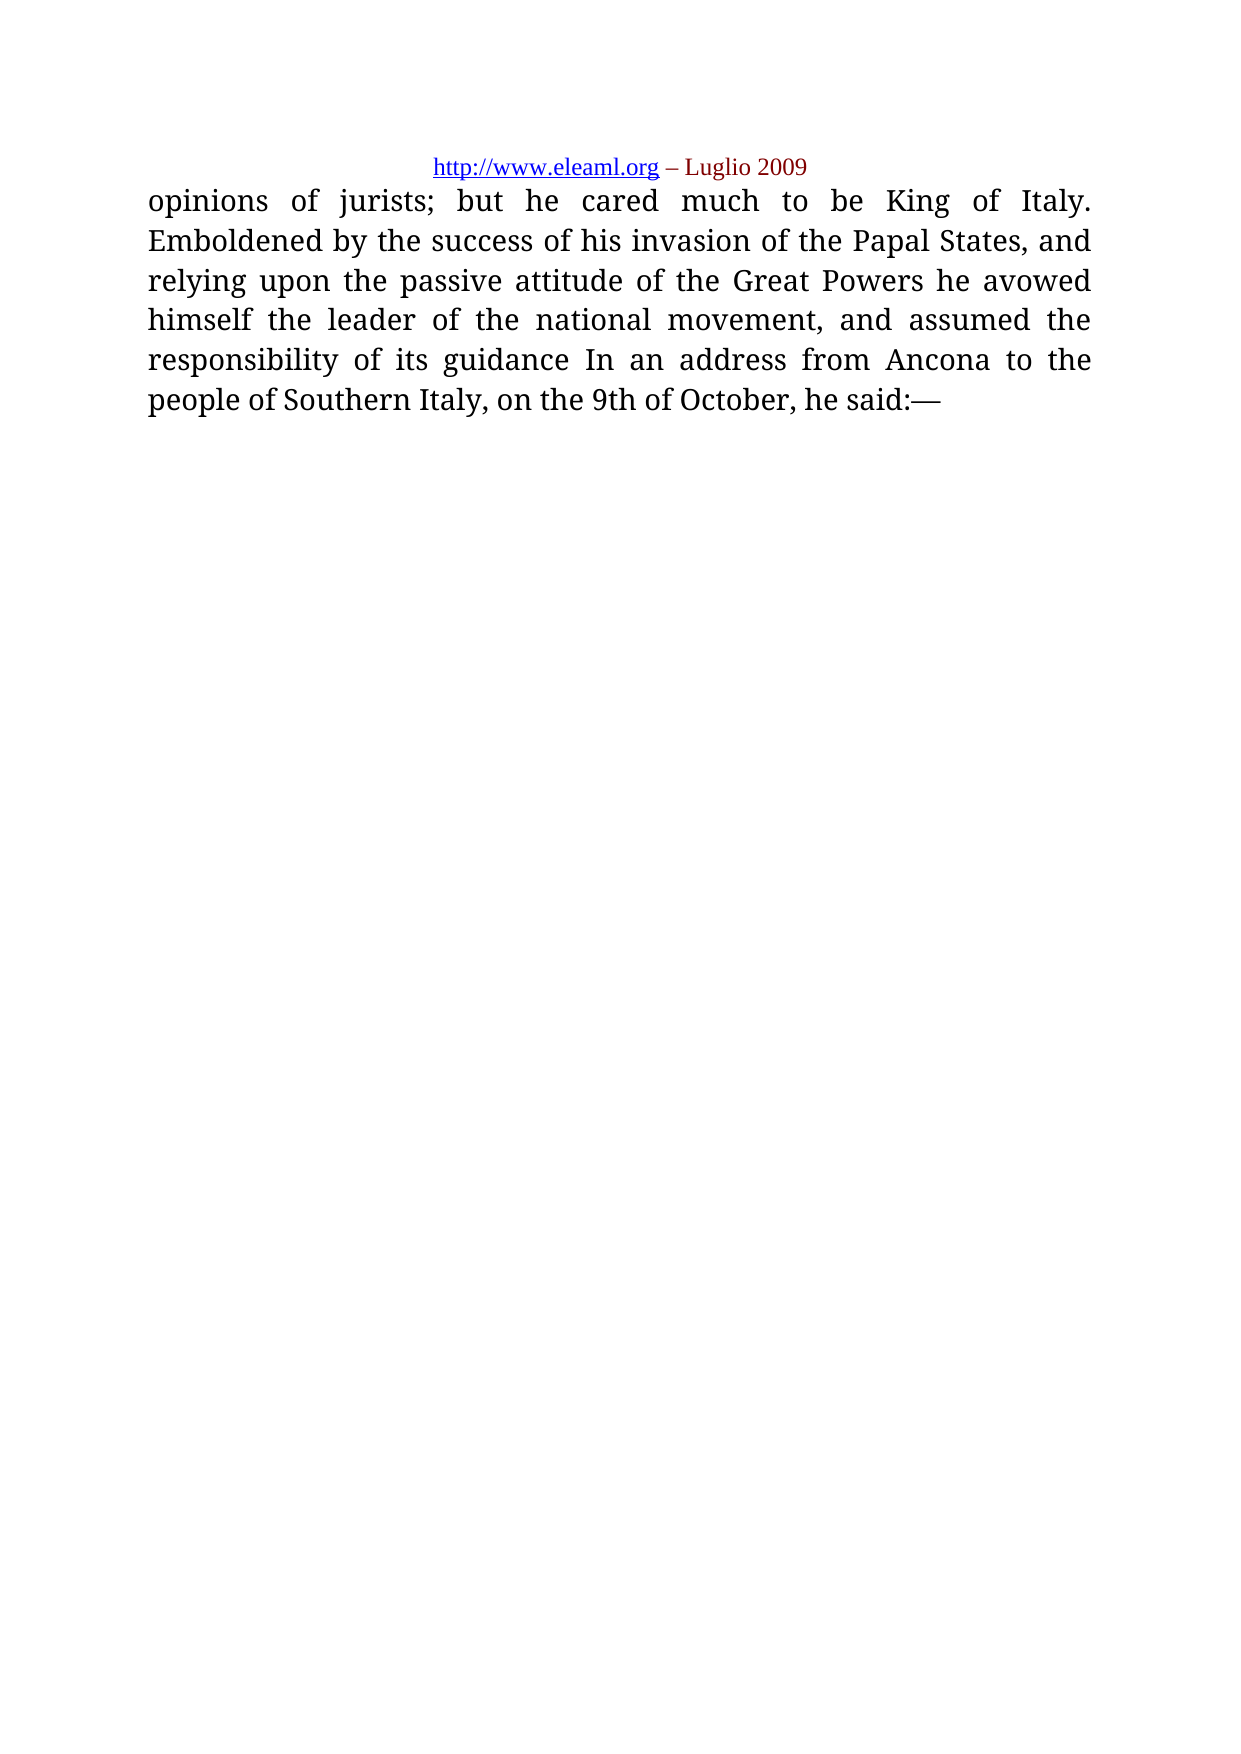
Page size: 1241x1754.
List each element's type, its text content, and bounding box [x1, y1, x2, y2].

text opinions of jurists; but he cared much to be King of Italy. Emboldened by the success of his invasion of the Papal States, and relying upon the passive attitude of the Great Powers he avowed himself the leader of the national movement, and assumed the responsibility of its guidance In an address from Ancona to the people of Southern Italy, on the 9th of October, he said:— [148, 181, 1093, 419]
